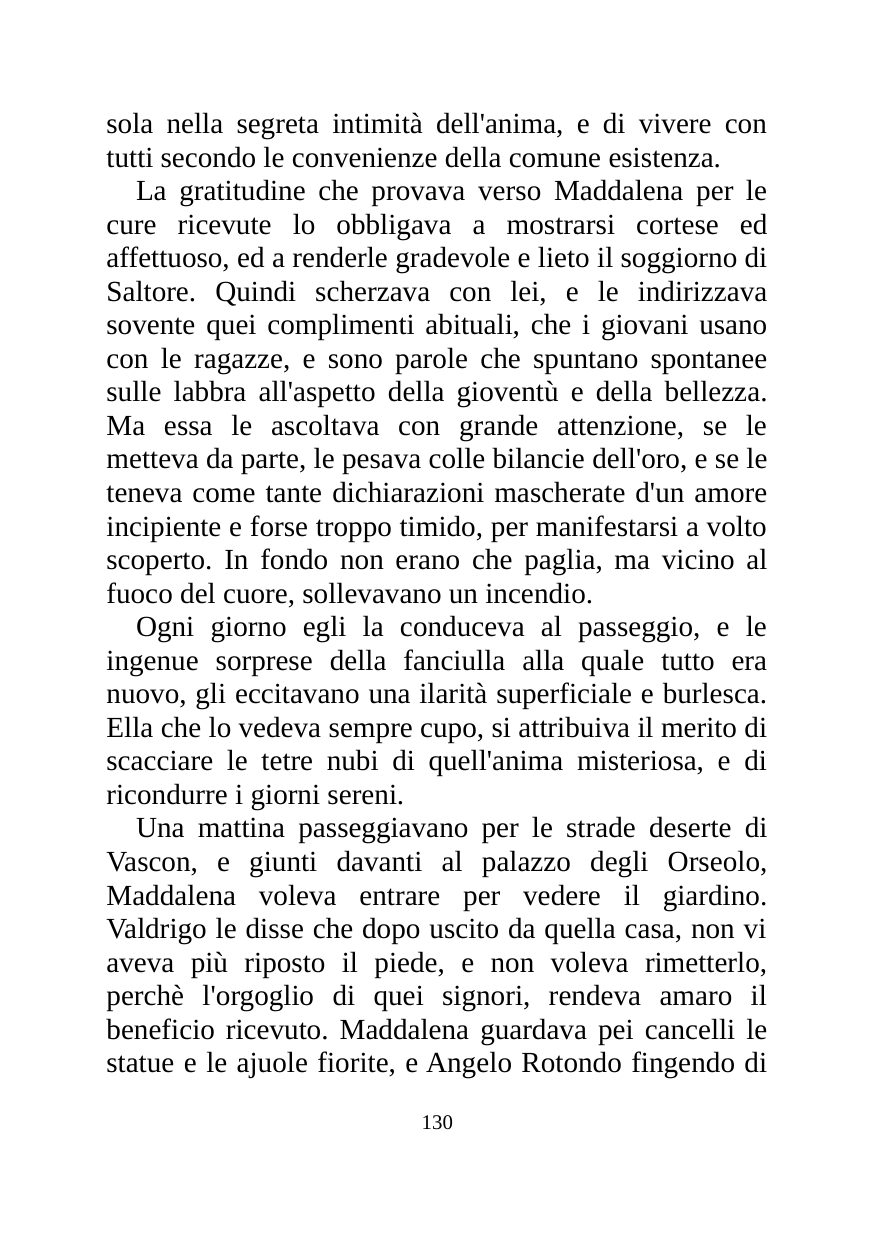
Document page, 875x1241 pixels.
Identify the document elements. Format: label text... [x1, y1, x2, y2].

text Ogni giorno egli la conduceva al passeggio, e le ingenue sorprese della fanciulla alla quale tutto era nuovo, gli eccitavano una ilarità superficiale e burlesca. Ella che lo vedeva sempre cupo, si attribuiva il merito di scacciare le tetre nubi di quell'anima misteriosa, e di ricondurre i giorni sereni. [106, 609, 768, 811]
text Una mattina passeggiavano per le strade deserte di Vascon, e giunti davanti al palazzo degli Orseolo, Maddalena voleva entrare per vedere il giardino. Valdrigo le disse che dopo uscito da quella casa, non vi aveva più riposto il piede, e non voleva rimetterlo, perchè l'orgoglio di quei signori, rendeva amaro il beneficio ricevuto. Maddalena guardava pei cancelli le statue e le ajuole fiorite, e Angelo Rotondo fingendo di [106, 811, 768, 1079]
text La gratitudine che provava verso Maddalena per le cure ricevute lo obbligava a mostrarsi cortese ed affettuoso, ed a renderle gradevole e lieto il soggiorno di Saltore. Quindi scherzava con lei, e le indirizzava sovente quei complimenti abituali, che i giovani usano con le ragazze, e sono parole che spuntano spontanee sulle labbra all'aspetto della gioventù e della bellezza. Ma essa le ascoltava con grande attenzione, se le metteva da parte, le pesava colle bilancie dell'oro, e se le teneva come tante dichiarazioni mascherate d'un amore incipiente e forse troppo timido, per manifestarsi a volto scoperto. In fondo non erano che paglia, ma vicino al fuoco del cuore, sollevavano un incendio. [106, 173, 768, 609]
text sola nella segreta intimità dell'anima, e di vivere con tutti secondo le convenienze della comune esistenza. [106, 106, 768, 173]
